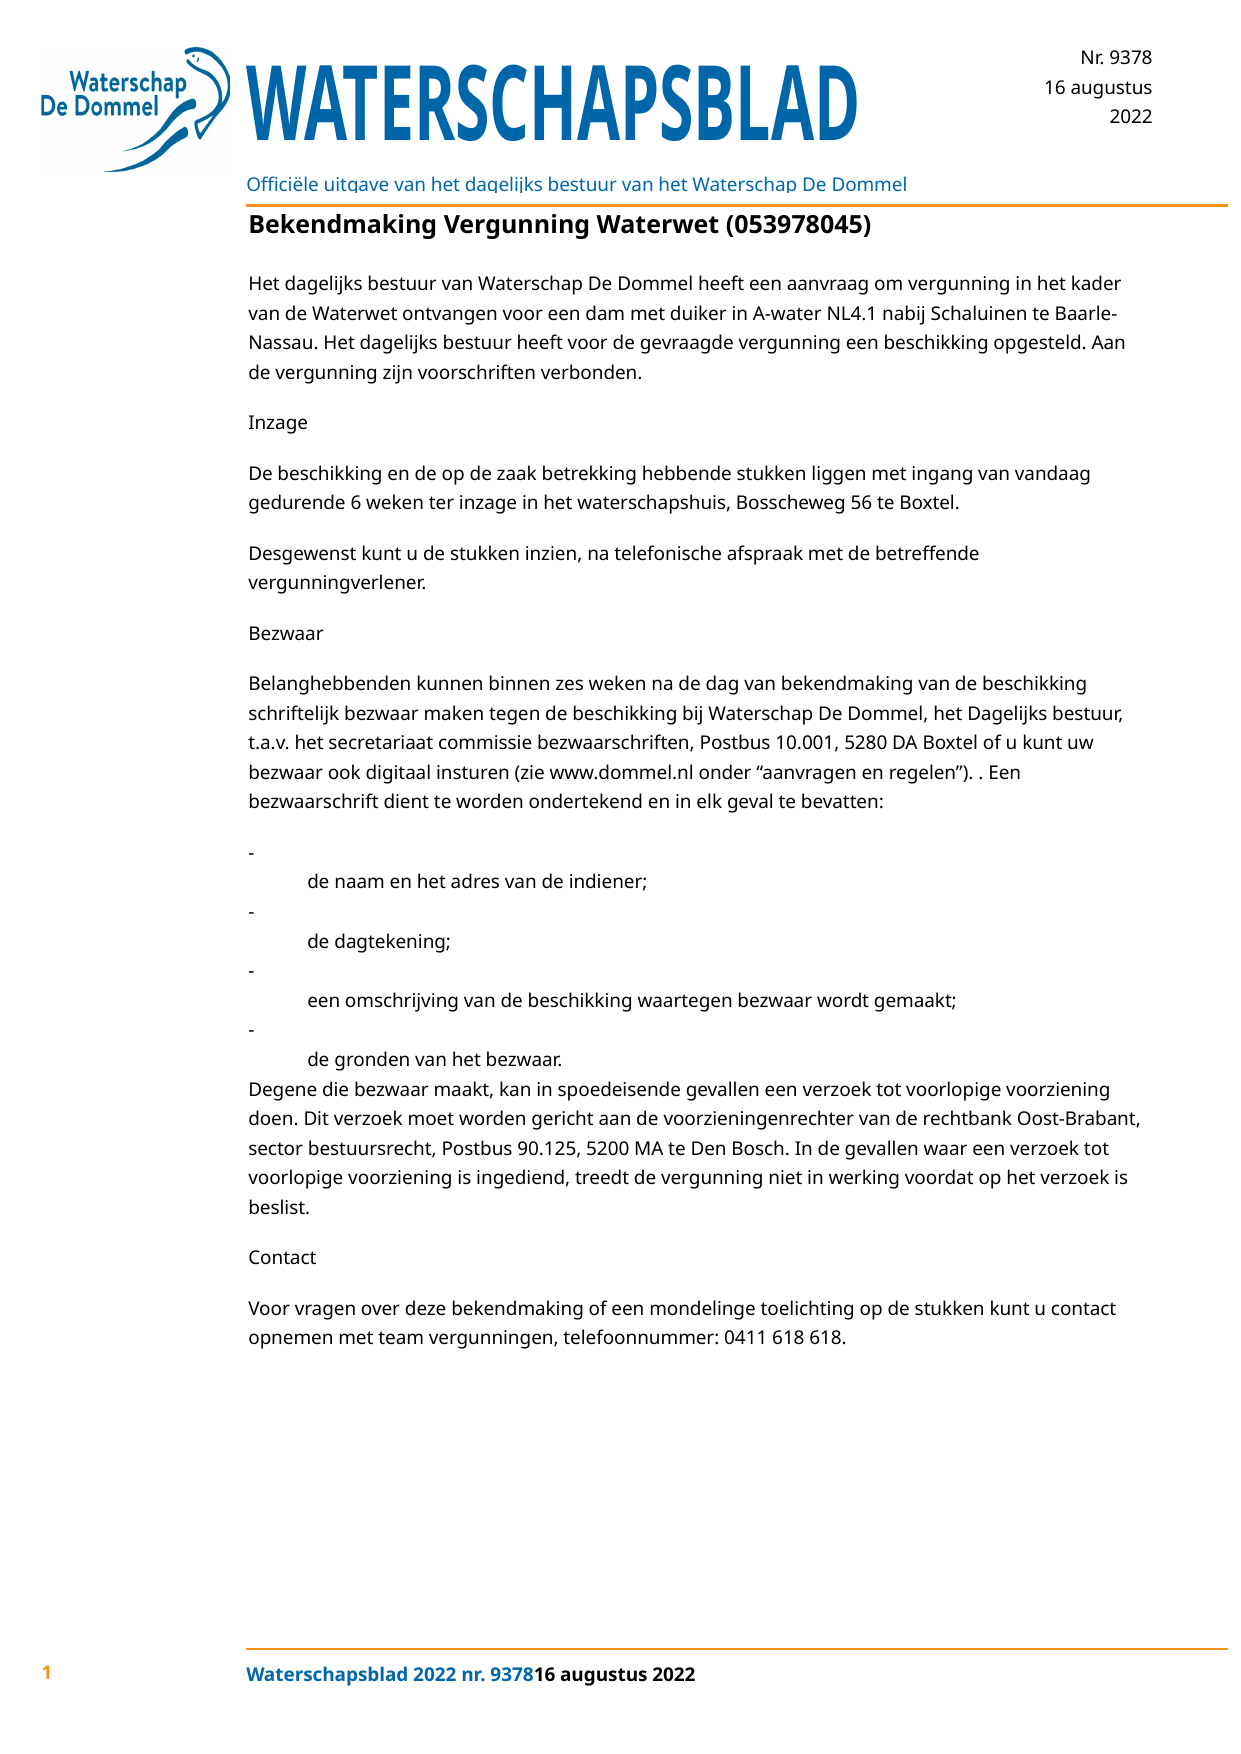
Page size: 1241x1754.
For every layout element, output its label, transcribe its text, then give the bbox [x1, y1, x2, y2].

list de naam en het adres van de indiener; [248, 869, 1152, 894]
text Inzage [248, 409, 1152, 435]
text De beschikking en de op de zaak betrekking hebbende stukken liggen met ingang van vandaag gedurende 6 weken ter inzage in het waterschapshuis, Bosscheweg 56 te Boxtel. [248, 460, 1152, 515]
picture [204, 47, 231, 76]
text Degene die bezwaar maakt, kan in spoedeisende gevallen een verzoek tot voorlopige voorziening doen. Dit verzoek moet worden gericht aan de voorzieningenrechter van de rechtbank Oost-Brabant, sector bestuursrecht, Postbus 90.125, 5200 MA te Den Bosch. In de gevallen waar een verzoek tot voorlopige voorziening is ingediend, treedt de vergunning niet in werking voordat op het verzoek is beslist. [248, 1076, 1152, 1220]
list de dagtekening; [248, 928, 1152, 953]
text Bezwaar [248, 620, 1152, 646]
list de gronden van het bezwaar. [248, 1046, 1152, 1072]
picture [198, 118, 210, 131]
text Belanghebbenden kunnen binnen zes weken na de dag van bekendmaking van de beschikking schriftelijk bezwaar maken tegen de beschikking bij Waterschap De Dommel, het Dagelijks bestuur, t.a.v. het secretariaat commissie bezwaarschriften, Postbus 10.001, 5280 DA Boxtel of u kunt uw bezwaar ook digitaal insturen (zie www.dommel.nl onder “aanvragen en regelen”). . Een bezwaarschrift dient te worden ondertekend en in elk geval te bevatten: [248, 670, 1152, 814]
picture [41, 47, 231, 172]
text Desgewenst kunt u de stukken inzien, na telefonische afspraak met de betreffende vergunningverlener. [248, 540, 1152, 595]
text Voor vragen over deze bekendmaking of een mondelinge toelichting op de stukken kunt u contact opnemen met team vergunningen, telefoonnummer: 0411 618 618. [248, 1295, 1152, 1350]
text Contact [248, 1244, 1152, 1270]
list een omschrijving van de beschikking waartegen bezwaar wordt gemaakt; [248, 987, 1152, 1013]
text Bekendmaking Vergunning Waterwet (053978045) [248, 207, 1152, 241]
picture [45, 99, 51, 111]
text Het dagelijks bestuur van Waterschap De Dommel heeft een aanvraag om vergunning in het kader van de Waterwet ontvangen voor een dam met duiker in A-water NL4.1 nabij Schaluinen te Baarle-Nassau. Het dagelijks bestuur heeft voor de gevraagde vergunning een beschikking opgesteld. Aan de vergunning zijn voorschriften verbonden. [248, 270, 1152, 385]
